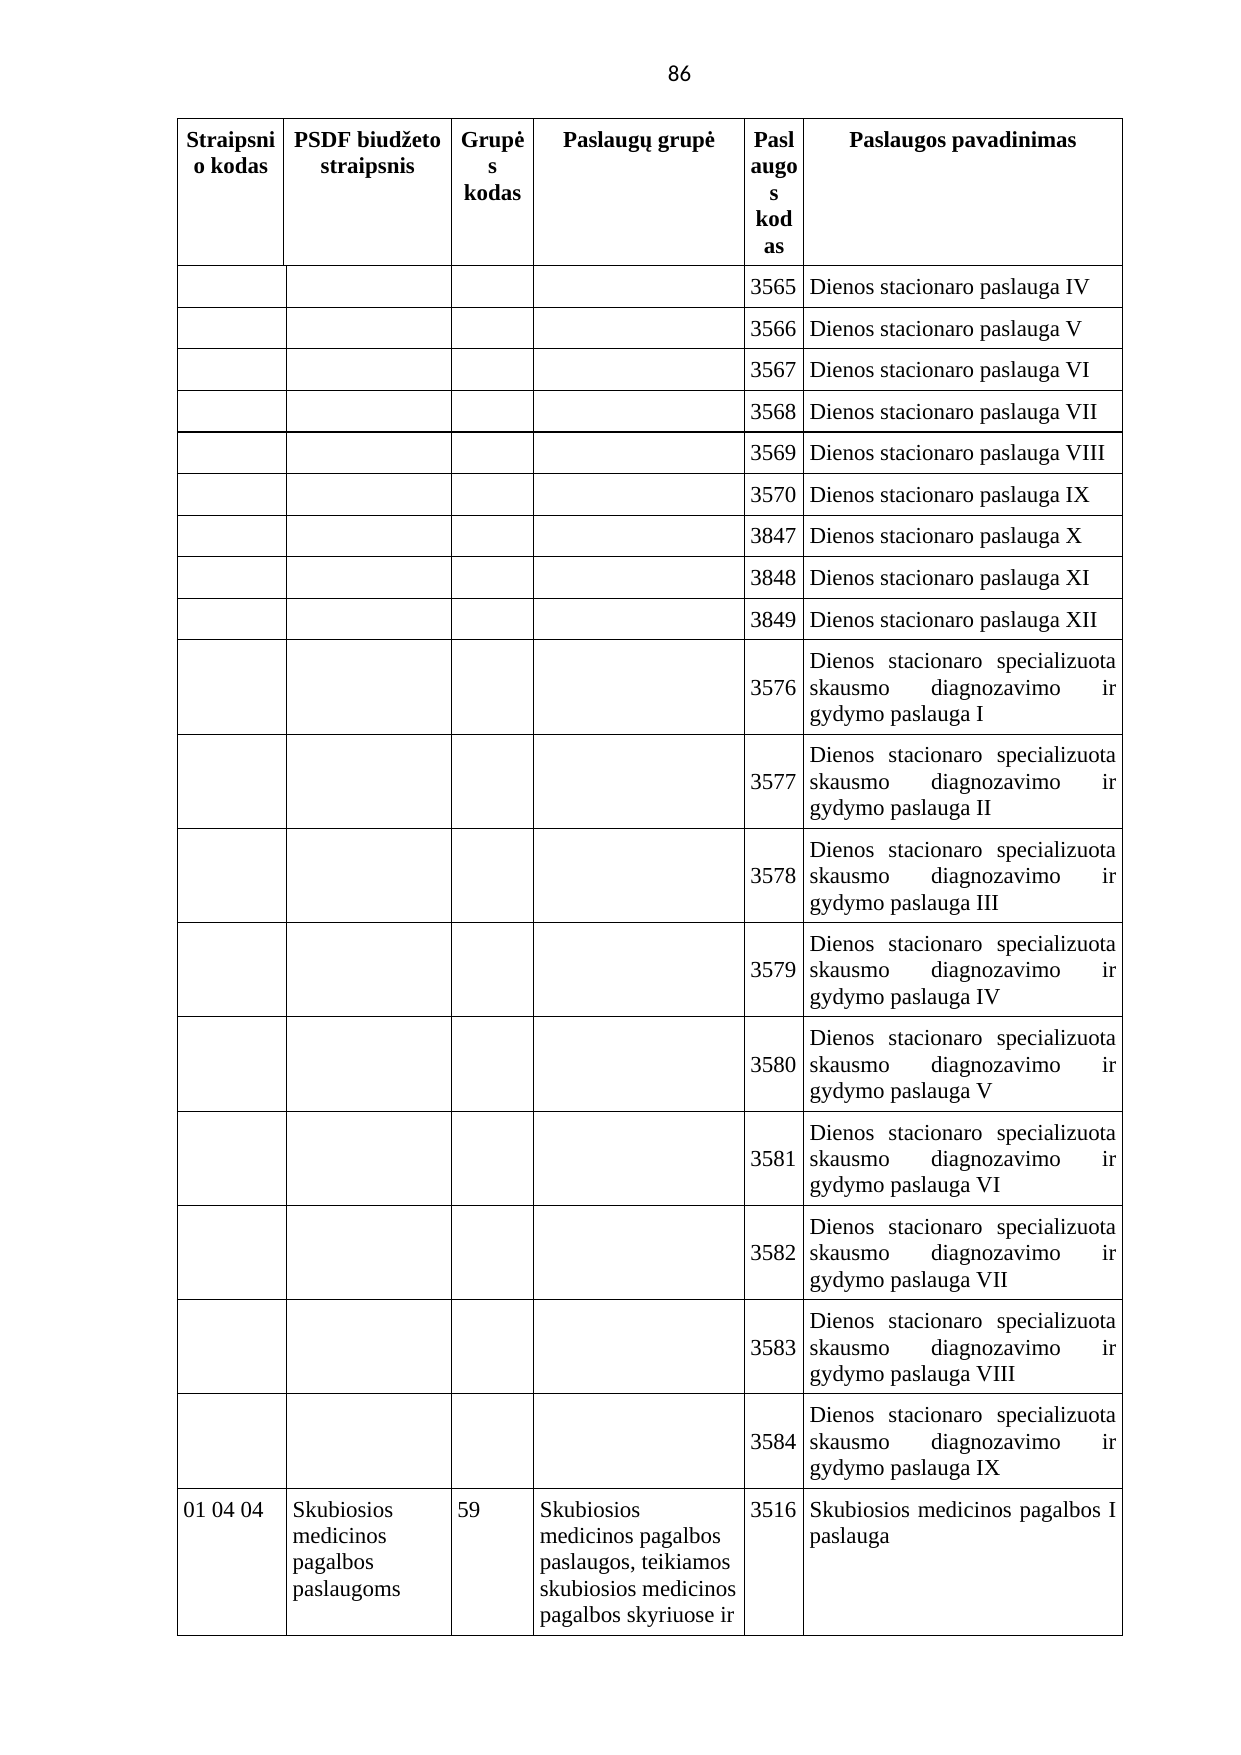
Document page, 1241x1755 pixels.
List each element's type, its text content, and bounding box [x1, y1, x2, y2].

table_cell [534, 433, 744, 473]
table_cell [287, 1394, 451, 1488]
table_cell [534, 1300, 744, 1393]
table_cell Dienos stacionaro paslauga VI [804, 349, 1122, 390]
table_cell Dienos stacionaro paslauga X [804, 516, 1122, 556]
table_cell [452, 599, 533, 639]
table_cell Dienos stacionaro paslauga VIII [804, 433, 1122, 473]
table_cell [287, 599, 451, 639]
table_cell [178, 474, 286, 514]
table_cell [287, 1300, 451, 1393]
table_cell [534, 349, 744, 390]
table_cell [287, 308, 451, 348]
table_cell [287, 391, 451, 431]
table_cell 3576 [745, 640, 803, 733]
table_cell [452, 474, 533, 514]
table_cell [534, 557, 744, 598]
table_cell 01 04 04 [178, 1489, 286, 1634]
table_header Paslaugos kodas [745, 119, 803, 265]
table_header Paslaugų grupė [534, 119, 744, 265]
table_cell Skubiosios medicinos pagalbos I paslauga [804, 1489, 1122, 1634]
table_cell 3583 [745, 1300, 803, 1393]
table_cell [452, 308, 533, 348]
table_cell [452, 1300, 533, 1393]
table_cell [534, 640, 744, 733]
table_cell 3568 [745, 391, 803, 431]
table_cell [534, 308, 744, 348]
table_cell Dienos stacionaro specializuota skausmo diagnozavimo ir gydymo paslauga VII [804, 1206, 1122, 1299]
table_cell 3848 [745, 557, 803, 598]
table_cell [534, 829, 744, 922]
table_header PSDF biudžeto straipsnis [284, 119, 451, 265]
table_cell [178, 391, 286, 431]
table_cell Dienos stacionaro specializuota skausmo diagnozavimo ir gydymo paslauga IV [804, 923, 1122, 1016]
table_cell [452, 266, 533, 307]
table_cell [287, 474, 451, 514]
table_cell [178, 735, 286, 828]
table_cell [178, 1300, 286, 1393]
table_cell [534, 599, 744, 639]
table_cell [287, 1206, 451, 1299]
table_cell [452, 1206, 533, 1299]
table_cell Dienos stacionaro specializuota skausmo diagnozavimo ir gydymo paslauga V [804, 1017, 1122, 1111]
table_cell [178, 1394, 286, 1488]
table_cell Dienos stacionaro paslauga XI [804, 557, 1122, 598]
table_cell [178, 1112, 286, 1205]
table_cell [452, 349, 533, 390]
table_cell 3582 [745, 1206, 803, 1299]
table_cell [452, 433, 533, 473]
table_cell [534, 474, 744, 514]
table_cell Dienos stacionaro specializuota skausmo diagnozavimo ir gydymo paslauga II [804, 735, 1122, 828]
table_cell [178, 923, 286, 1016]
table_cell Dienos stacionaro paslauga IX [804, 474, 1122, 514]
table_cell 3567 [745, 349, 803, 390]
table_cell Dienos stacionaro specializuota skausmo diagnozavimo ir gydymo paslauga VIII [804, 1300, 1122, 1393]
table_cell [534, 1206, 744, 1299]
table_cell [452, 1017, 533, 1111]
table_header Paslaugos pavadinimas [804, 119, 1122, 265]
table_cell [287, 433, 451, 473]
table_cell [452, 923, 533, 1016]
table_cell 3566 [745, 308, 803, 348]
table_cell Dienos stacionaro specializuota skausmo diagnozavimo ir gydymo paslauga VI [804, 1112, 1122, 1205]
table_cell [178, 1206, 286, 1299]
table_cell [178, 308, 286, 348]
table_cell Dienos stacionaro paslauga VII [804, 391, 1122, 431]
table_cell 3565 [745, 266, 803, 307]
table_cell Dienos stacionaro specializuota skausmo diagnozavimo ir gydymo paslauga III [804, 829, 1122, 922]
table_cell [178, 829, 286, 922]
table_cell [287, 266, 451, 307]
table_cell [178, 599, 286, 639]
table_cell [178, 266, 286, 307]
table_cell [452, 640, 533, 733]
table_cell 59 [452, 1489, 533, 1634]
table_cell [452, 1394, 533, 1488]
table_cell 3849 [745, 599, 803, 639]
table_cell [178, 557, 286, 598]
table_cell [452, 829, 533, 922]
table_cell [178, 1017, 286, 1111]
table_cell [178, 433, 286, 473]
table_cell 3584 [745, 1394, 803, 1488]
table_cell Dienos stacionaro paslauga XII [804, 599, 1122, 639]
table_cell [534, 923, 744, 1016]
table_cell 3578 [745, 829, 803, 922]
table_cell 3580 [745, 1017, 803, 1111]
table_cell Dienos stacionaro specializuota skausmo diagnozavimo ir gydymo paslauga I [804, 640, 1122, 733]
table_cell Dienos stacionaro specializuota skausmo diagnozavimo ir gydymo paslauga IX [804, 1394, 1122, 1488]
table_cell [534, 735, 744, 828]
table_cell Dienos stacionaro paslauga IV [804, 266, 1122, 307]
table_cell [287, 829, 451, 922]
table_cell [534, 516, 744, 556]
table_cell 3577 [745, 735, 803, 828]
table_cell 3569 [745, 433, 803, 473]
table_cell [452, 516, 533, 556]
table_cell [534, 266, 744, 307]
table_cell 3847 [745, 516, 803, 556]
table_cell [287, 640, 451, 733]
table_cell [178, 516, 286, 556]
table_cell [534, 1017, 744, 1111]
table_cell [287, 1112, 451, 1205]
table_header Grupės kodas [452, 119, 533, 265]
table_cell 3516 [745, 1489, 803, 1634]
table_cell [534, 1112, 744, 1205]
table_cell 3581 [745, 1112, 803, 1205]
table_cell 3579 [745, 923, 803, 1016]
table_cell [287, 557, 451, 598]
table_cell [287, 1017, 451, 1111]
table_cell [178, 640, 286, 733]
table_cell [452, 557, 533, 598]
table_cell [534, 1394, 744, 1488]
table_cell 3570 [745, 474, 803, 514]
table_cell [452, 391, 533, 431]
table_cell Dienos stacionaro paslauga V [804, 308, 1122, 348]
table_cell [287, 516, 451, 556]
table_cell [452, 1112, 533, 1205]
table_header Straipsnio kodas [178, 119, 283, 265]
table_cell [287, 923, 451, 1016]
table_cell Skubiosios medicinos pagalbos paslaugoms [287, 1489, 451, 1634]
table_cell [534, 391, 744, 431]
table_cell [452, 735, 533, 828]
table_cell [178, 349, 286, 390]
table_cell Skubiosios medicinos pagalbos paslaugos, teikiamos skubiosios medicinos pagalbos skyriuose ir [534, 1489, 744, 1634]
table_cell [287, 735, 451, 828]
table_cell [287, 349, 451, 390]
